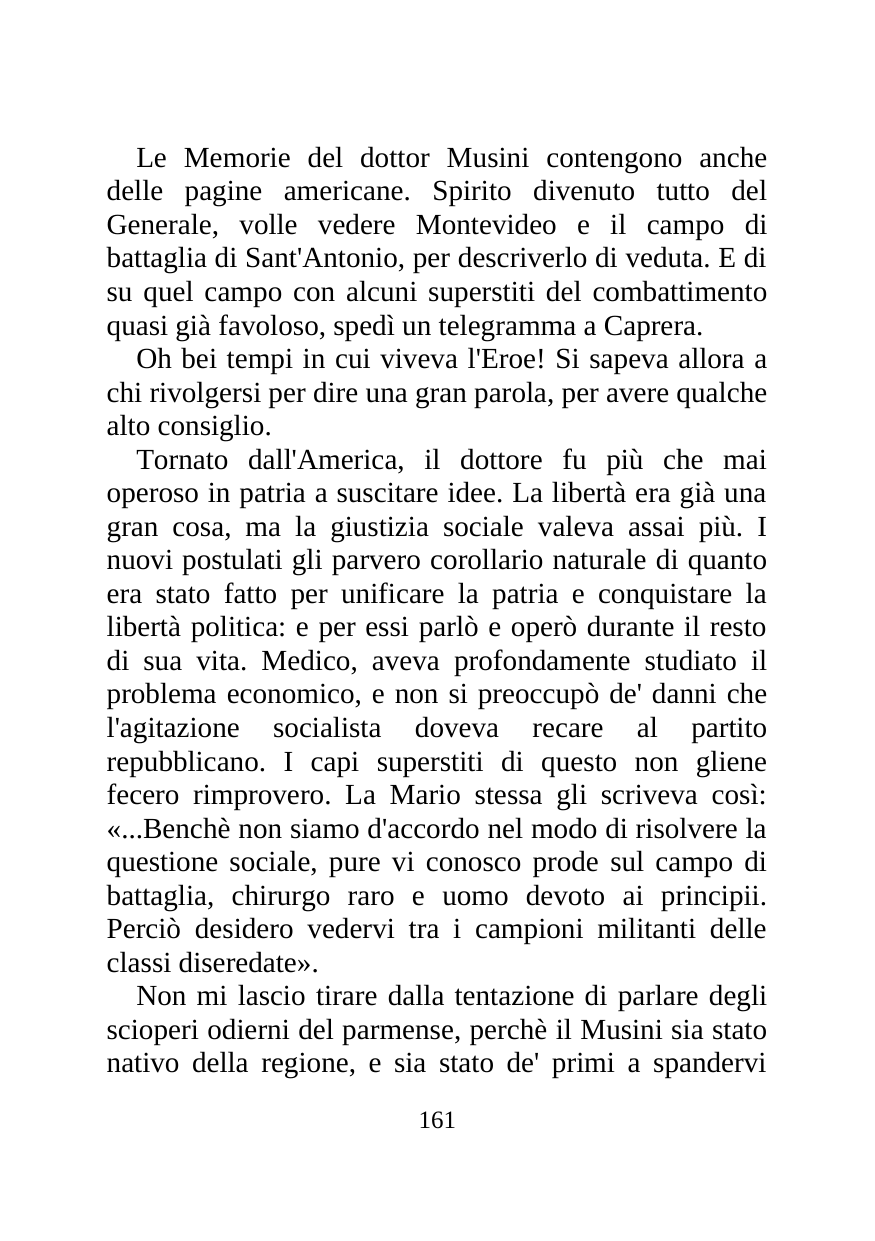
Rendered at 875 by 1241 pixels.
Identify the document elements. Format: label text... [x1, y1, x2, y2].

text Tornato dall'America, il dottore fu più che mai operoso in patria a suscitare idee. La libertà era già una gran cosa, ma la giustizia sociale valeva assai più. I nuovi postulati gli parvero corollario naturale di quanto era stato fatto per unificare la patria e conquistare la libertà politica: e per essi parlò e operò durante il resto di sua vita. Medico, aveva profondamente studiato il problema economico, e non si preoccupò de' danni che l'agitazione socialista doveva recare al partito repubblicano. I capi superstiti di questo non gliene fecero rimprovero. La Mario stessa gli scriveva così: «...Benchè non siamo d'accordo nel modo di risolvere la questione sociale, pure vi conosco prode sul campo di battaglia, chirurgo raro e uomo devoto ai principii. Perciò desidero vedervi tra i campioni militanti delle classi diseredate». [106, 442, 768, 978]
text Oh bei tempi in cui viveva l'Eroe! Si sapeva allora a chi rivolgersi per dire una gran parola, per avere qualche alto consiglio. [106, 341, 768, 442]
text Le Memorie del dottor Musini contengono anche delle pagine americane. Spirito divenuto tutto del Generale, volle vedere Montevideo e il campo di battaglia di Sant'Antonio, per descriverlo di veduta. E di su quel campo con alcuni superstiti del combattimento quasi già favoloso, spedì un telegramma a Caprera. [106, 140, 768, 341]
text Non mi lascio tirare dalla tentazione di parlare degli scioperi odierni del parmense, perchè il Musini sia stato nativo della regione, e sia stato de' primi a spandervi [106, 978, 768, 1079]
